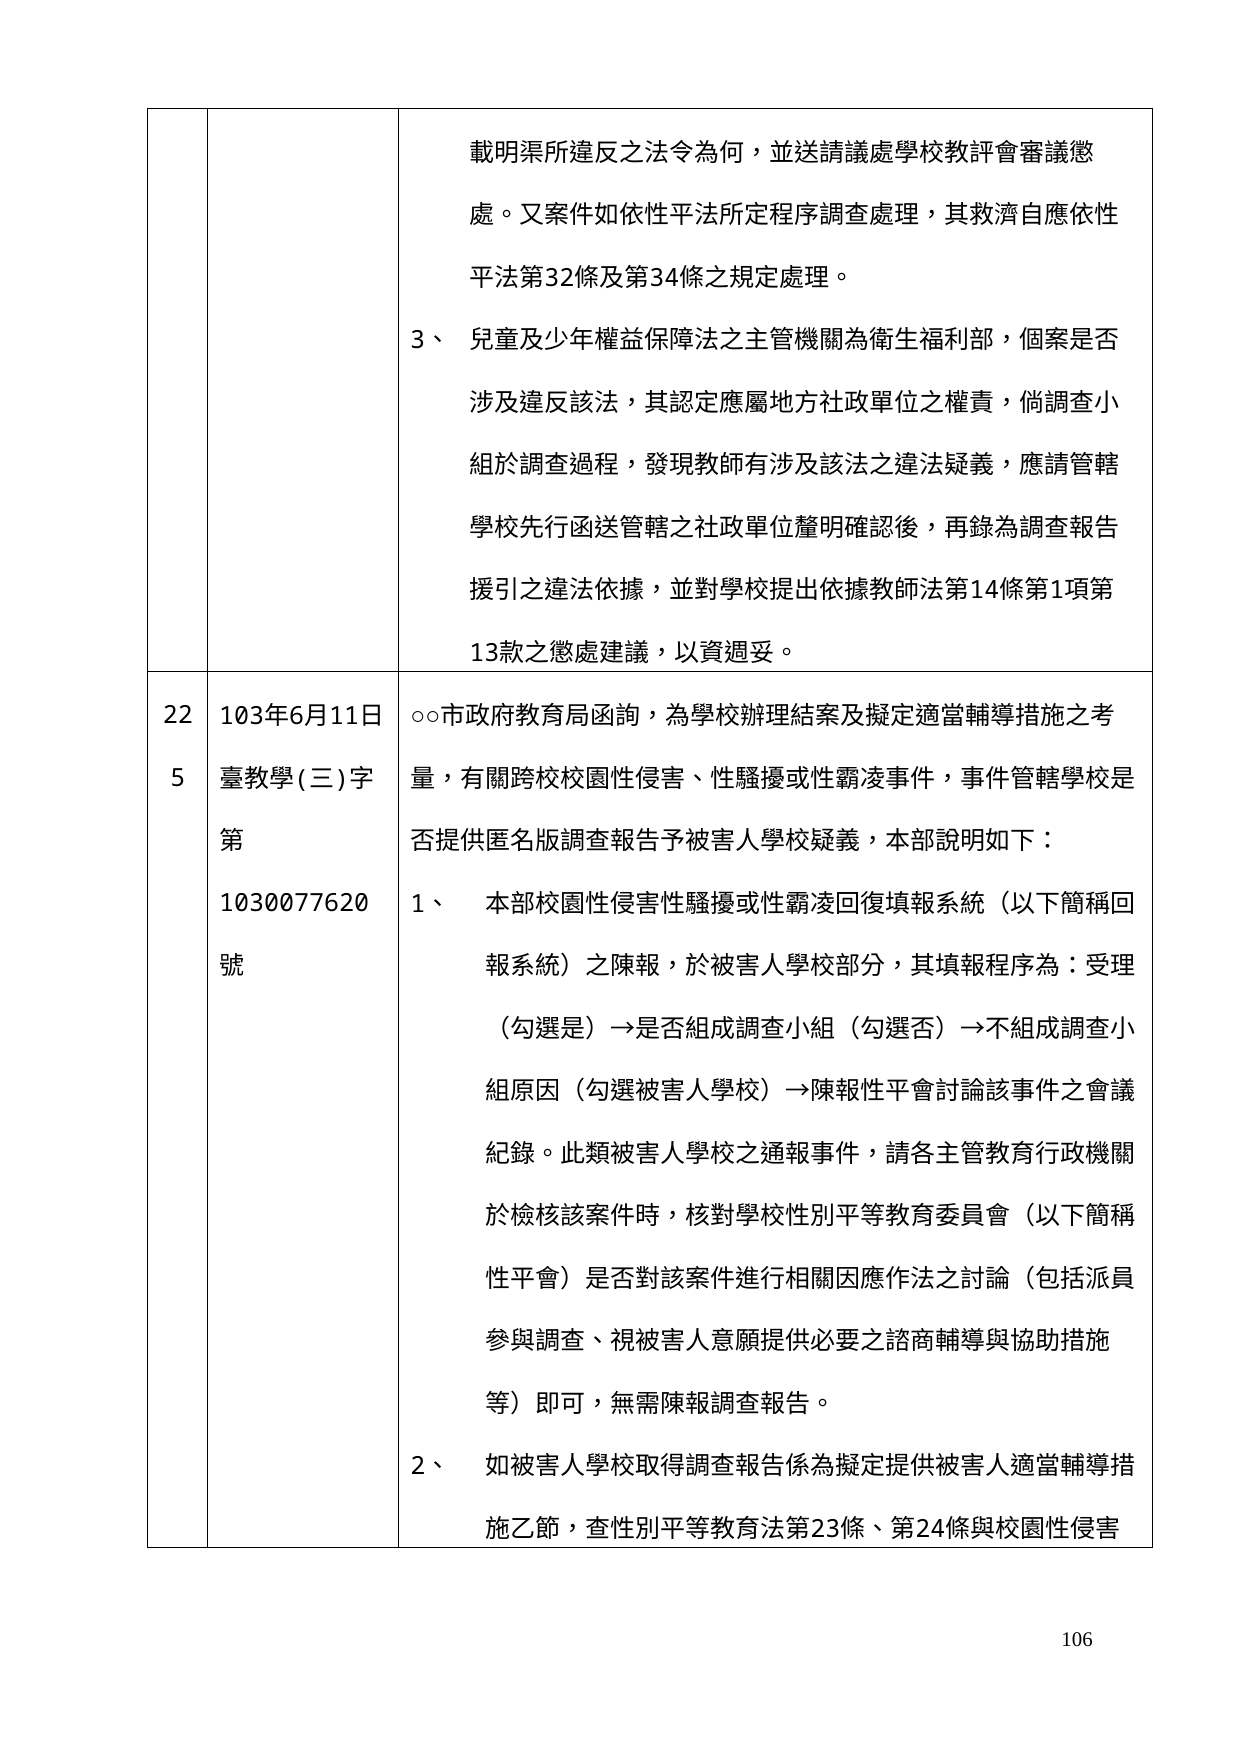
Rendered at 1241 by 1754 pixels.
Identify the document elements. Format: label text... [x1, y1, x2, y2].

table_cell [208, 109, 398, 671]
table_cell 103年6月11日臺教學(三)字第1030077620號 [208, 672, 398, 1547]
table_cell [148, 109, 207, 671]
table_cell 225 [148, 672, 207, 1547]
table_cell ○○市政府教育局函詢，為學校辦理結案及擬定適當輔導措施之考量，有關跨校校園性侵害、性騷擾或性霸凌事件，事件管轄學校是否提供匿名版調查報告予被害人學校疑義，本部說明如下： 本部校園性侵害性騷擾或性霸凌回復填報系統（以下簡稱回報系統）之陳報，於被害人學校部分，其填報程序為：受理（勾選是）→是否組成調查小組（勾選否）→不組成調查小組原因（勾選被害人學校）→陳報性平會討論該事件之會議紀錄。此類被害人學校之通報事件，請各主管教育行政機關於檢核該案件時，核對學校性別平等教育委員會（以下簡稱性平會）是否對該案件進行相關因應作法之討論（包括派員參與調查、視被害人意願提供必要之諮商輔導與協助措施等）即可，無需陳報調查報告。 如被害人學校取得調查報告係為擬定提供被害人適當輔導措施乙節，查性別平等教育法第23條、第24條與校園性侵害 [399, 672, 1152, 1547]
table_cell 載明渠所違反之法令為何，並送請議處學校教評會審議懲處。又案件如依性平法所定程序調查處理，其救濟自應依性平法第32條及第34條之規定處理。 兒童及少年權益保障法之主管機關為衛生福利部，個案是否涉及違反該法，其認定應屬地方社政單位之權責，倘調查小組於調查過程，發現教師有涉及該法之違法疑義，應請管轄學校先行函送管轄之社政單位釐明確認後，再錄為調查報告援引之違法依據，並對學校提出依據教師法第14條第1項第13款之懲處建議，以資週妥。 [399, 109, 1152, 671]
